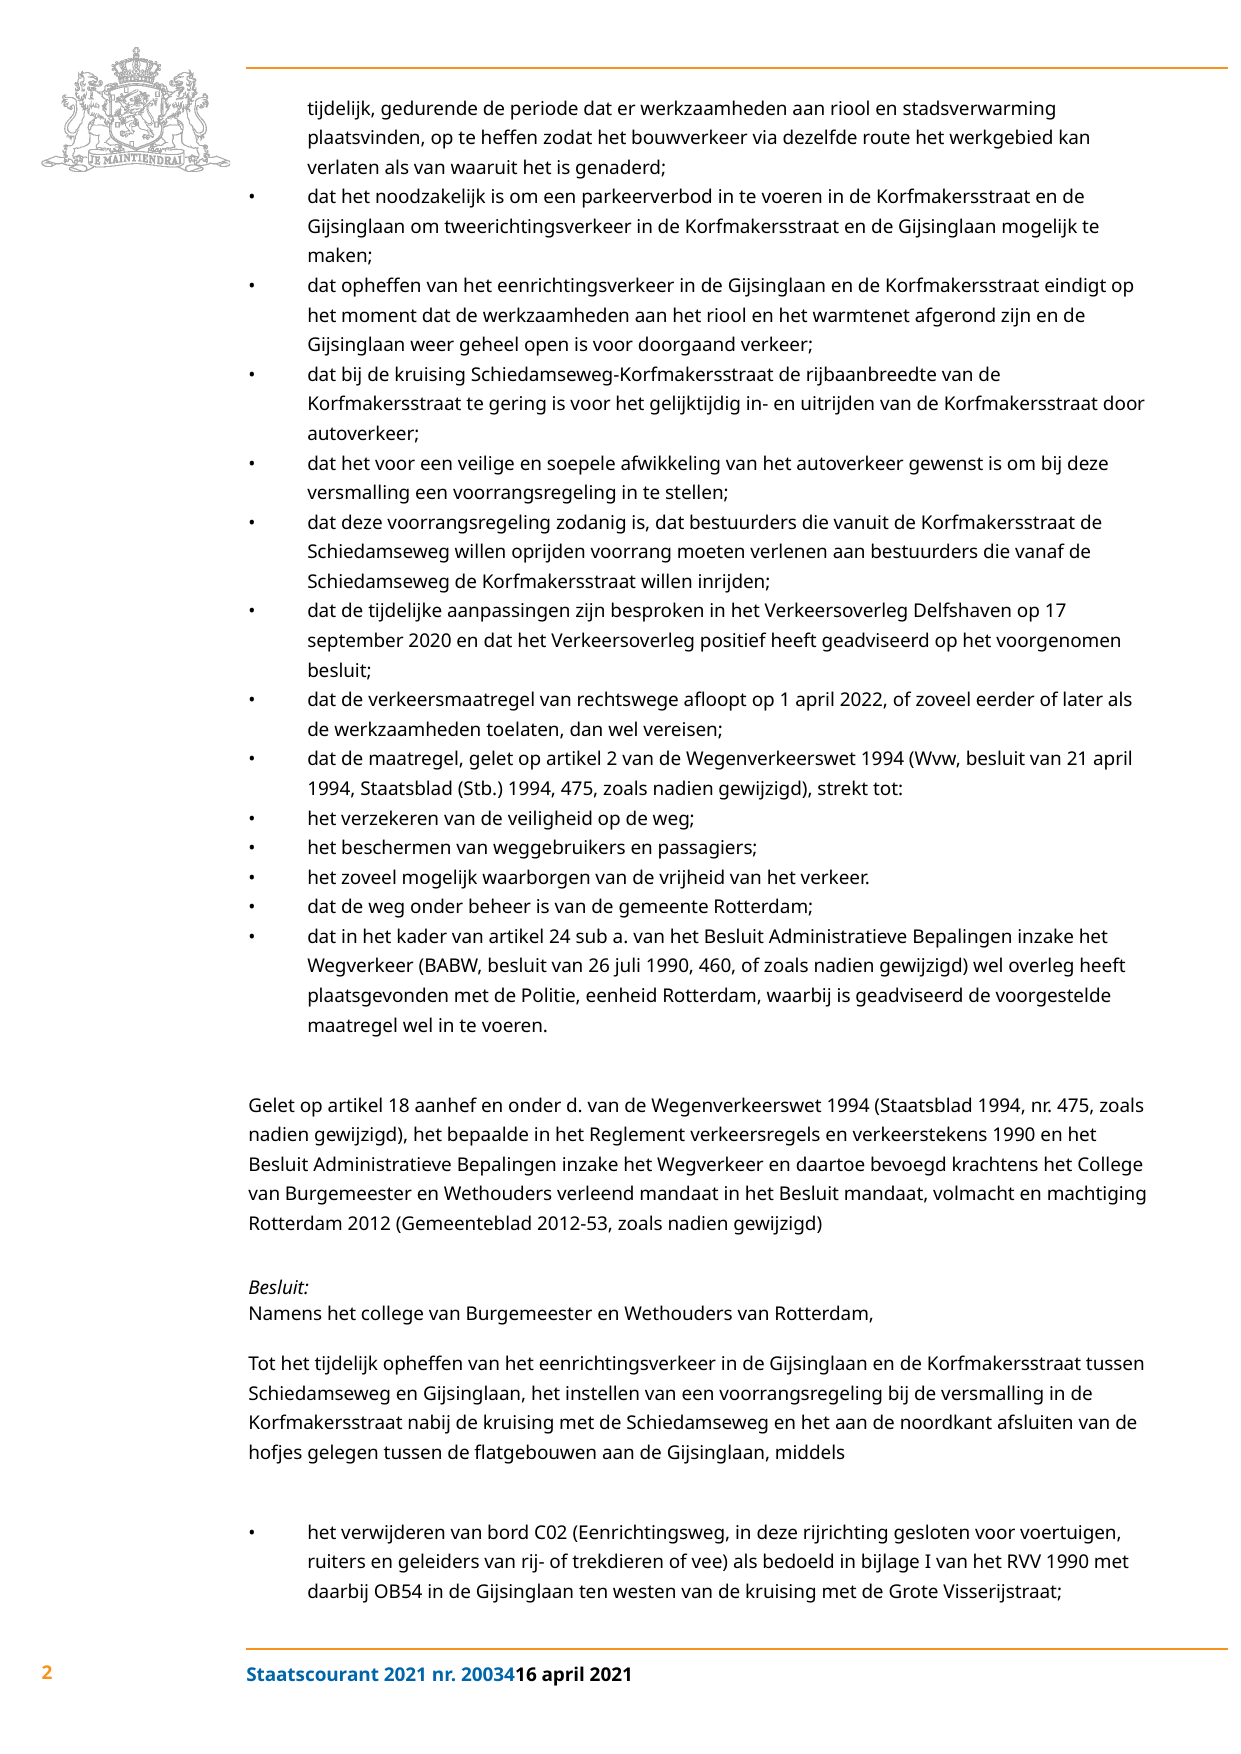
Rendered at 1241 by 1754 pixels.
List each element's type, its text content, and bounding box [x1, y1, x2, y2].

list dat in het kader van artikel 24 sub a. van het Besluit Administratieve Bepalingen inzake het Wegverkeer (BABW, besluit van 26 juli 1990, 460, of zoals nadien gewijzigd) wel overleg heeft plaatsgevonden met de Politie, eenheid Rotterdam, waarbij is geadviseerd de voorgestelde maatregel wel in te voeren. [248, 923, 1152, 1038]
list dat bij de kruising Schiedamseweg-Korfmakersstraat de rijbaanbreedte van de Korfmakersstraat te gering is voor het gelijktijdig in- en uitrijden van de Korfmakersstraat door autoverkeer; [248, 361, 1152, 446]
list dat de verkeersmaatregel van rechtswege afloopt op 1 april 2022, of zoveel eerder of later als de werkzaamheden toelaten, dan wel vereisen; [248, 686, 1152, 742]
list dat de weg onder beheer is van de gemeente Rotterdam; [248, 893, 1152, 919]
text Gelet op artikel 18 aanhef en onder d. van de Wegenverkeerswet 1994 (Staatsblad 1994, nr. 475, zoals nadien gewijzigd), het bepaalde in het Reglement verkeersregels en verkeerstekens 1990 en het Besluit Administratieve Bepalingen inzake het Wegverkeer en daartoe bevoegd krachtens het College van Burgemeester en Wethouders verleend mandaat in het Besluit mandaat, volmacht en machtiging Rotterdam 2012 (Gemeenteblad 2012-53, zoals nadien gewijzigd) [248, 1092, 1152, 1236]
list dat opheffen van het eenrichtingsverkeer in de Gijsinglaan en de Korfmakersstraat eindigt op het moment dat de werkzaamheden aan het riool en het warmtenet afgerond zijn en de Gijsinglaan weer geheel open is voor doorgaand verkeer; [248, 272, 1152, 357]
list het verzekeren van de veiligheid op de weg; [248, 805, 1152, 831]
text Besluit: [248, 1274, 1152, 1300]
list het verwijderen van bord C02 (Eenrichtingsweg, in deze rijrichting gesloten voor voertuigen, ruiters en geleiders van rij- of trekdieren of vee) als bedoeld in bijlage I van het RVV 1990 met daarbij OB54 in de Gijsinglaan ten westen van de kruising met de Grote Visserijstraat; [248, 1519, 1152, 1604]
picture [41, 47, 231, 172]
text Tot het tijdelijk opheffen van het eenrichtingsverkeer in de Gijsinglaan en de Korfmakersstraat tussen Schiedamseweg en Gijsinglaan, het instellen van een voorrangsregeling bij de versmalling in de Korfmakersstraat nabij de kruising met de Schiedamseweg en het aan de noordkant afsluiten van de hofjes gelegen tussen de flatgebouwen aan de Gijsinglaan, middels [248, 1350, 1152, 1465]
list dat deze voorrangsregeling zodanig is, dat bestuurders die vanuit de Korfmakersstraat de Schiedamseweg willen oprijden voorrang moeten verlenen aan bestuurders die vanaf de Schiedamseweg de Korfmakersstraat willen inrijden; [248, 509, 1152, 594]
list dat de maatregel, gelet op artikel 2 van de Wegenverkeerswet 1994 (Wvw, besluit van 21 april 1994, Staatsblad (Stb.) 1994, 475, zoals nadien gewijzigd), strekt tot: [248, 746, 1152, 801]
list dat het noodzakelijk is om een parkeerverbod in te voeren in de Korfmakersstraat en de Gijsinglaan om tweerichtingsverkeer in de Korfmakersstraat en de Gijsinglaan mogelijk te maken; [248, 183, 1152, 268]
list dat de tijdelijke aanpassingen zijn besproken in het Verkeersoverleg Delfshaven op 17 september 2020 en dat het Verkeersoverleg positief heeft geadviseerd op het voorgenomen besluit; [248, 598, 1152, 683]
list het zoveel mogelijk waarborgen van de vrijheid van het verkeer. [248, 864, 1152, 890]
list het beschermen van weggebruikers en passagiers; [248, 834, 1152, 860]
text Namens het college van Burgemeester en Wethouders van Rotterdam, [248, 1300, 1152, 1326]
list tijdelijk, gedurende de periode dat er werkzaamheden aan riool en stadsverwarming plaatsvinden, op te heffen zodat het bouwverkeer via dezelfde route het werkgebied kan verlaten als van waaruit het is genaderd; [248, 95, 1152, 180]
list dat het voor een veilige en soepele afwikkeling van het autoverkeer gewenst is om bij deze versmalling een voorrangsregeling in te stellen; [248, 450, 1152, 505]
